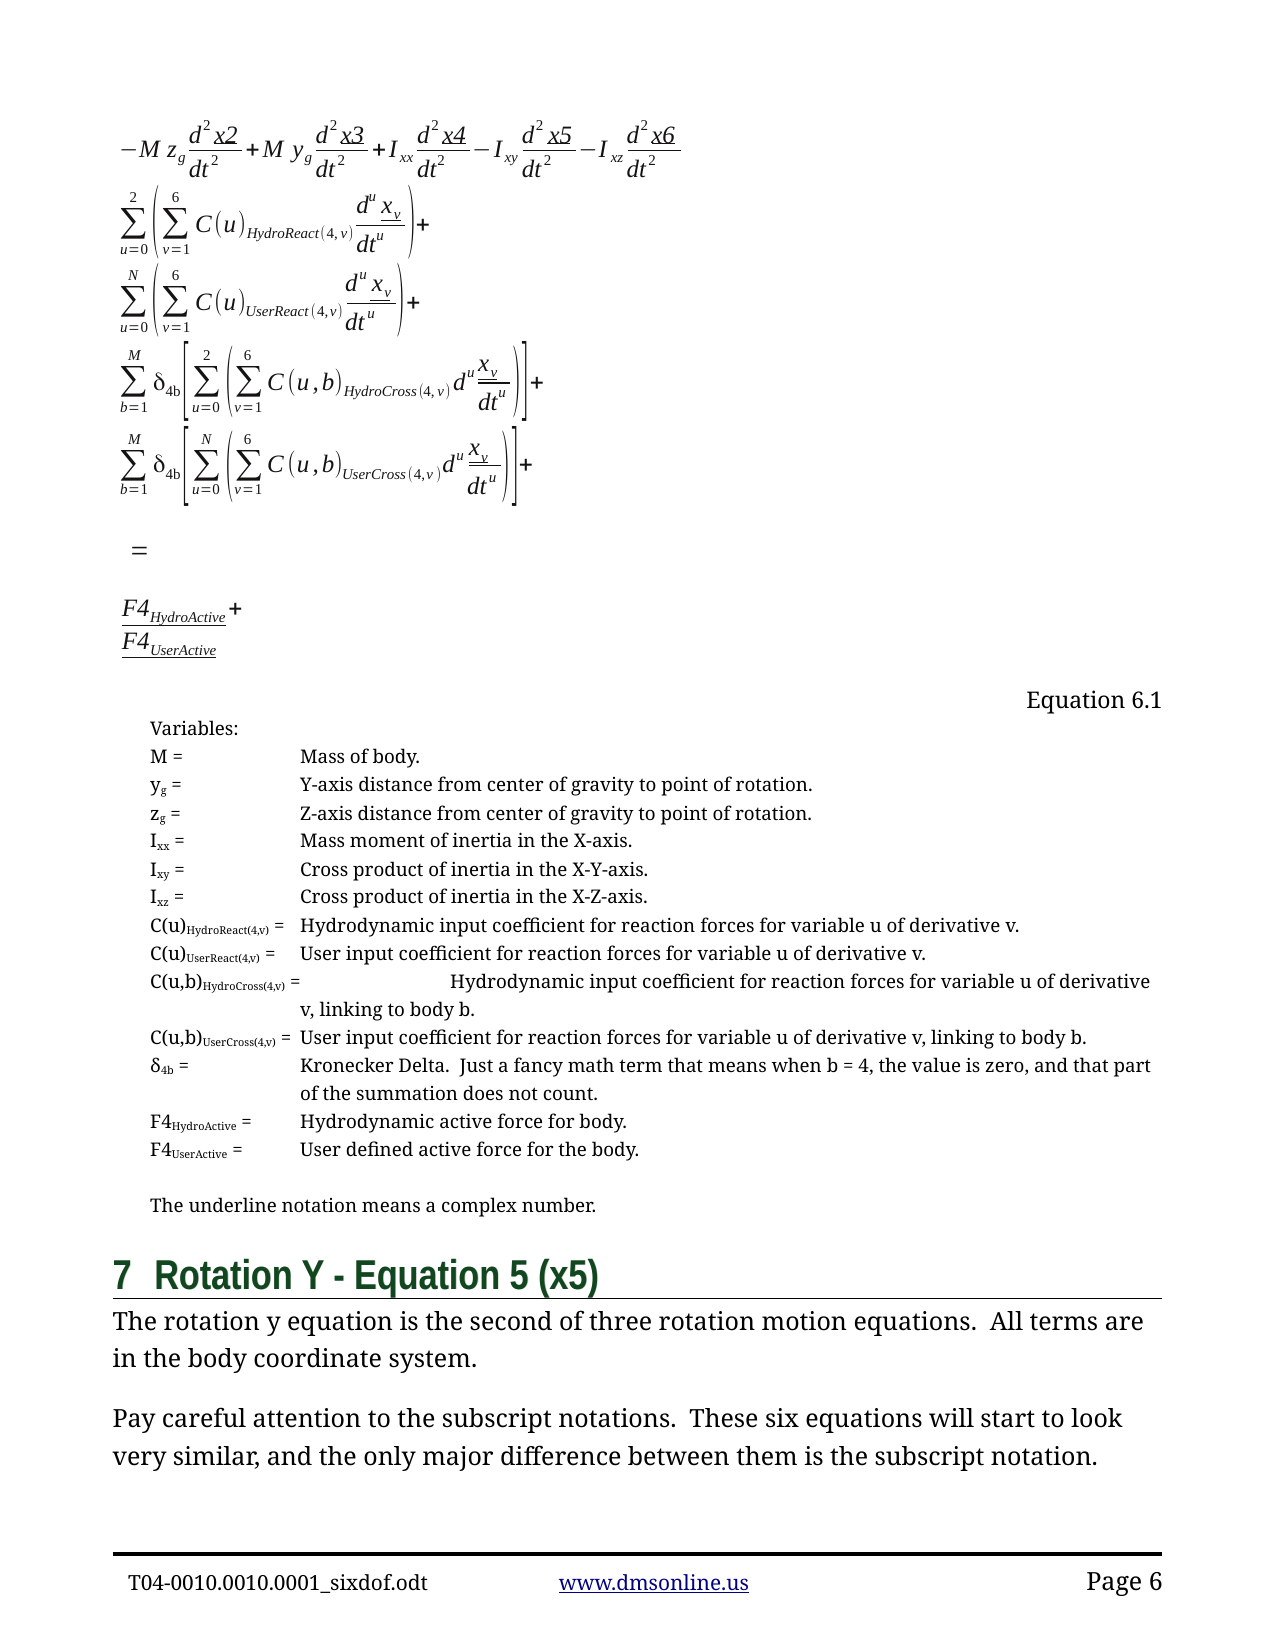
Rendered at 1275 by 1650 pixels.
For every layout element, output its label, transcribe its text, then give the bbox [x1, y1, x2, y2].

text C(u)UserReact(4,v) = User input coefficient for reaction forces for variable u of derivative v. [150, 940, 1162, 965]
text Ixy = Cross product of inertia in the X-Y-axis. [150, 856, 1162, 881]
text F4HydroActive = Hydrodynamic active force for body. [150, 1108, 1162, 1133]
text δ4b = Kronecker Delta. Just a fancy math term that means when b = 4, the value is zero, and that part of the summation does not count. [150, 1052, 1162, 1106]
text Variables: [150, 716, 1162, 741]
text yg = Y-axis distance from center of gravity to point of rotation. [150, 772, 1162, 797]
subtitle Rotation Y - Equation 5 (x5) [112, 1250, 1162, 1299]
text M = Mass of body. [150, 744, 1162, 769]
text Ixx = Mass moment of inertia in the X-axis. [150, 828, 1162, 853]
text C(u,b)HydroCross(4,v) = Hydrodynamic input coefficient for reaction forces for variable u of derivative v, linking to body b. [150, 968, 1162, 1021]
text Ixz = Cross product of inertia in the X-Z-axis. [150, 884, 1162, 909]
text Pay careful attention to the subscript notations. These six equations will start to look very similar, and the only major difference between them is the subscript notation. [112, 1401, 1162, 1472]
text The rotation y equation is the second of three rotation motion equations. All terms are in the body coordinate system. [112, 1304, 1162, 1375]
text C(u,b)UserCross(4,v) = User input coefficient for reaction forces for variable u of derivative v, linking to body b. [150, 1024, 1162, 1049]
text The underline notation means a complex number. [150, 1192, 1162, 1218]
text zg = Z-axis distance from center of gravity to point of rotation. [150, 800, 1162, 825]
text F4UserActive = User defined active force for the body. [150, 1136, 1162, 1162]
text Equation 6.1 [112, 684, 1162, 716]
text C(u)HydroReact(4,v) = Hydrodynamic input coefficient for reaction forces for variable u of derivative v. [150, 912, 1162, 937]
